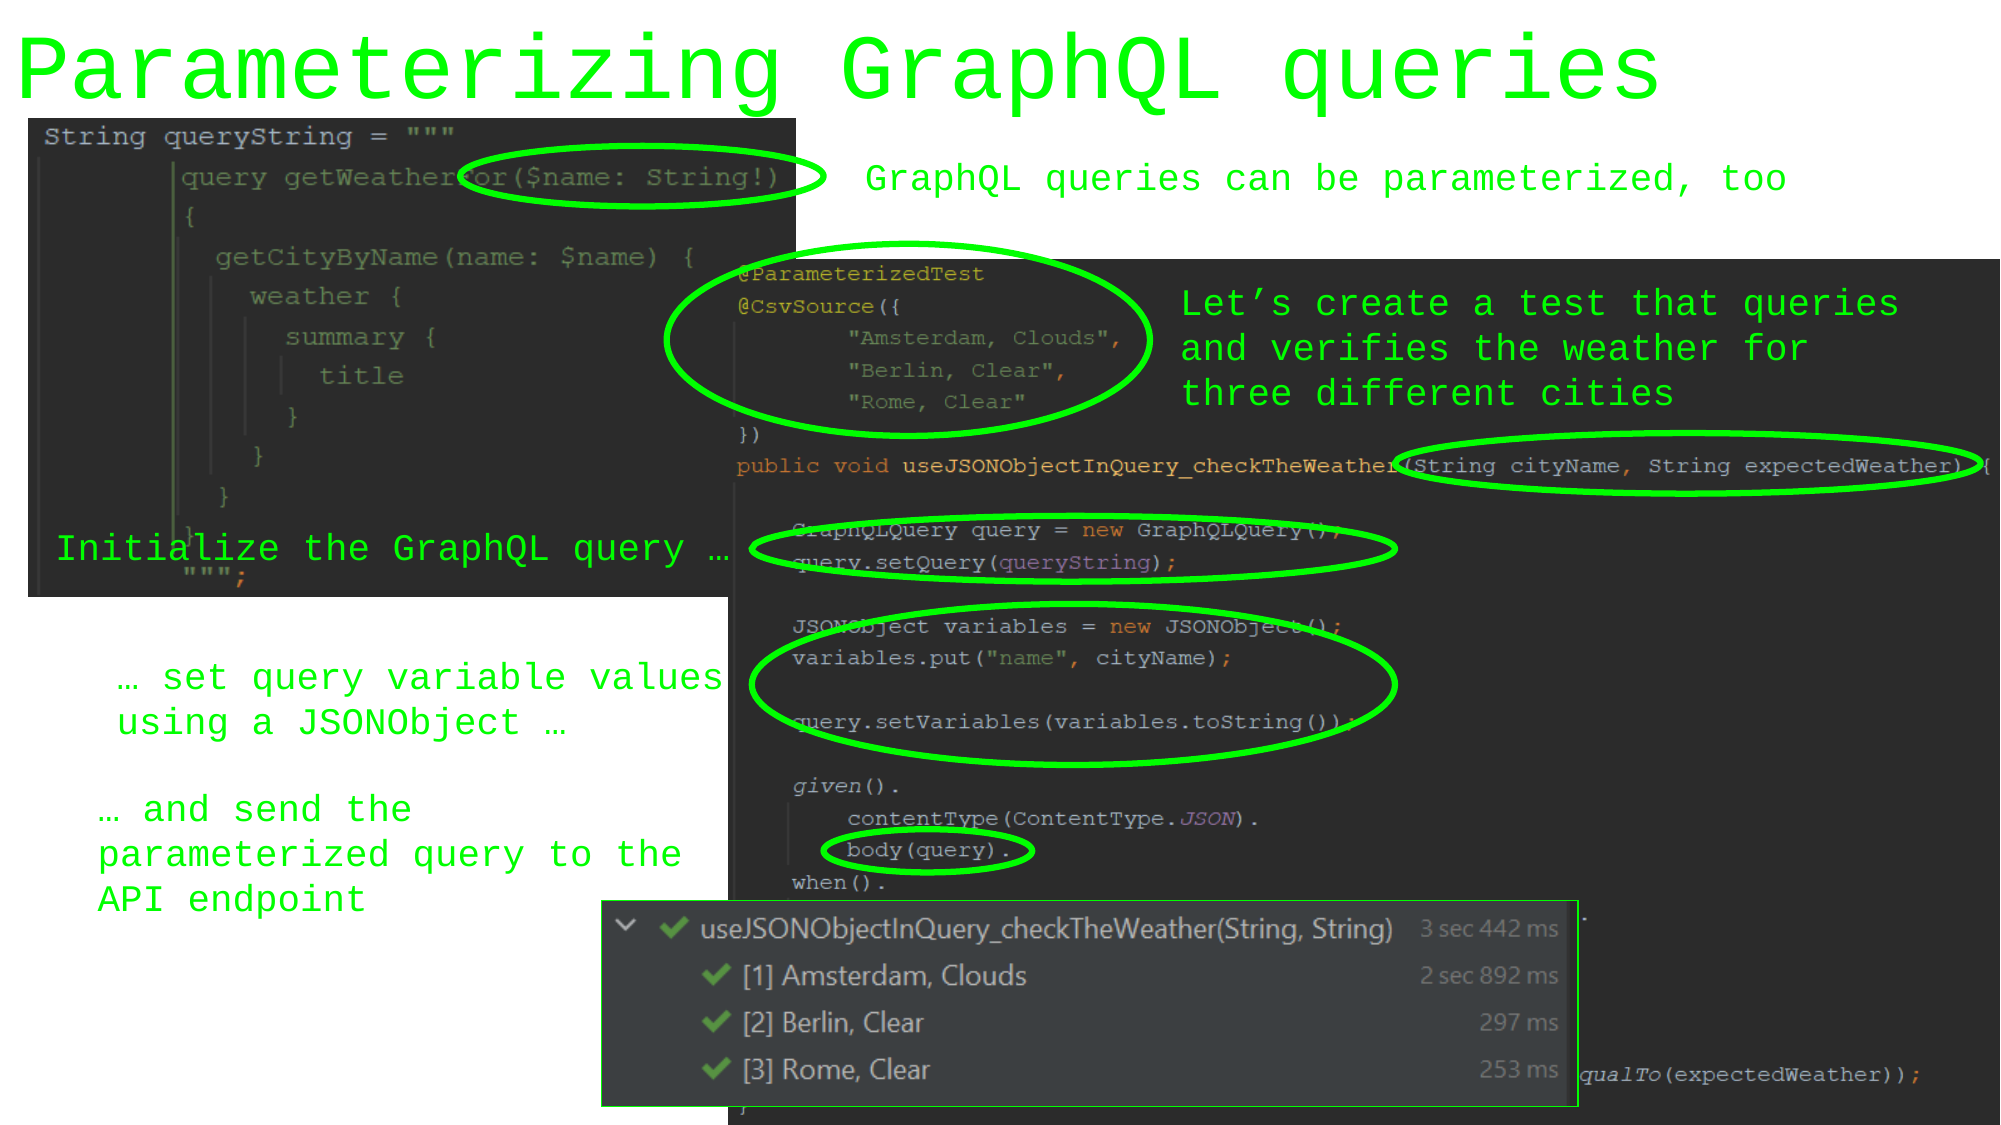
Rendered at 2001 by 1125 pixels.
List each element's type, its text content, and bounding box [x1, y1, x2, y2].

text_box … set query variable values using a JSONObject … [101, 644, 748, 751]
title Parameterizing GraphQL queries [0, 0, 1726, 139]
text_box GraphQL queries can be parameterized, too [849, 145, 1875, 207]
text_box … and send the parameterized query to the API endpoint [82, 776, 729, 928]
picture [602, 901, 1578, 1106]
text_box Initialize the GraphQL query … [40, 515, 1066, 577]
picture [670, 259, 1146, 432]
text_box Let’s create a test that queries and verifies the weather for three different cities [1165, 270, 1952, 423]
picture [755, 608, 1391, 761]
picture [28, 139, 2000, 1125]
picture [464, 149, 796, 203]
